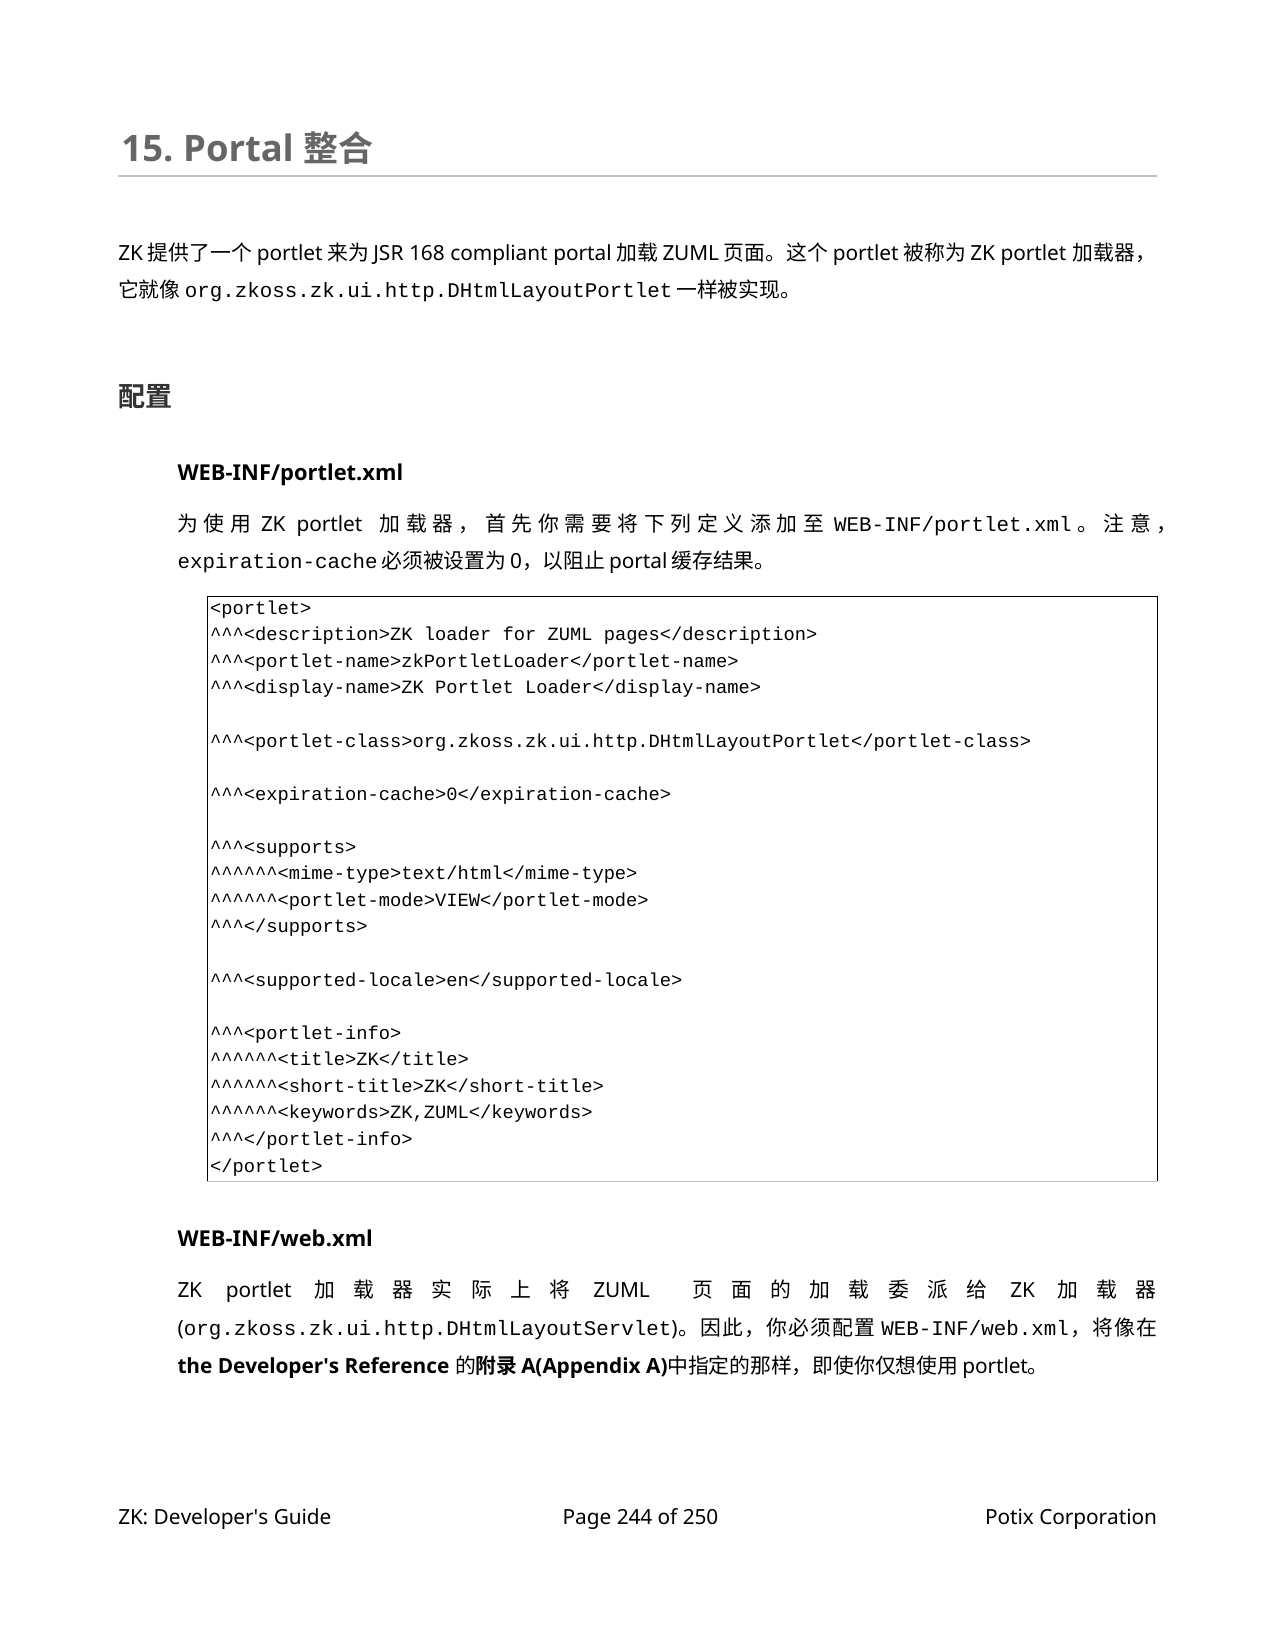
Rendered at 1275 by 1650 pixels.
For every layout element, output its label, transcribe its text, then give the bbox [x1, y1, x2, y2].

text 为使用ZK portlet 加载器，首先你需要将下列定义添加至WEB-INF/portlet.xml。注意，expiration-cache必须被设置为0，以阻止portal缓存结果。 [177, 507, 1157, 575]
subtitle WEB-INF/web.xml [177, 1223, 1157, 1253]
subtitle 配置 [118, 375, 1157, 414]
text <portlet> ^^^<description>ZK loader for ZUML pages</description> ^^^<portlet-name>zkPortletLoader</portlet-name> ^^^<display-name>ZK Portlet Loader</display-name> ^^^<portlet-class>org.zkoss.zk.ui.http.DHtmlLayoutPortlet</portlet-class> ^^^<expiration-cache>0</expiration-cache> ^^^<supports> ^^^^^^<mime-type>text/html</mime-type> ^^^^^^<portlet-mode>VIEW</portlet-mode> ^^^</supports> ^^^<supported-locale>en</supported-locale> ^^^<portlet-info> ^^^^^^<title>ZK</title> ^^^^^^<short-title>ZK</short-title> ^^^^^^<keywords>ZK,ZUML</keywords> ^^^</portlet-info> </portlet> [208, 597, 1157, 1181]
text ZK提供了一个portlet来为JSR 168 compliant portal加载ZUML页面。这个portlet被称为ZK portlet 加载器，它就像org.zkoss.zk.ui.http.DHtmlLayoutPortlet一样被实现。 [118, 236, 1157, 304]
text ZK portlet加载器实际上将ZUML 页面的加载委派给ZK加载器(org.zkoss.zk.ui.http.DHtmlLayoutServlet)。因此，你必须配置WEB-INF/web.xml，将像在 the Developer's Reference 的附录A(Appendix A)中指定的那样，即使你仅想使用portlet。 [177, 1274, 1157, 1379]
subtitle 15. Portal 整合 [118, 118, 1157, 175]
subtitle WEB-INF/portlet.xml [177, 456, 1157, 486]
